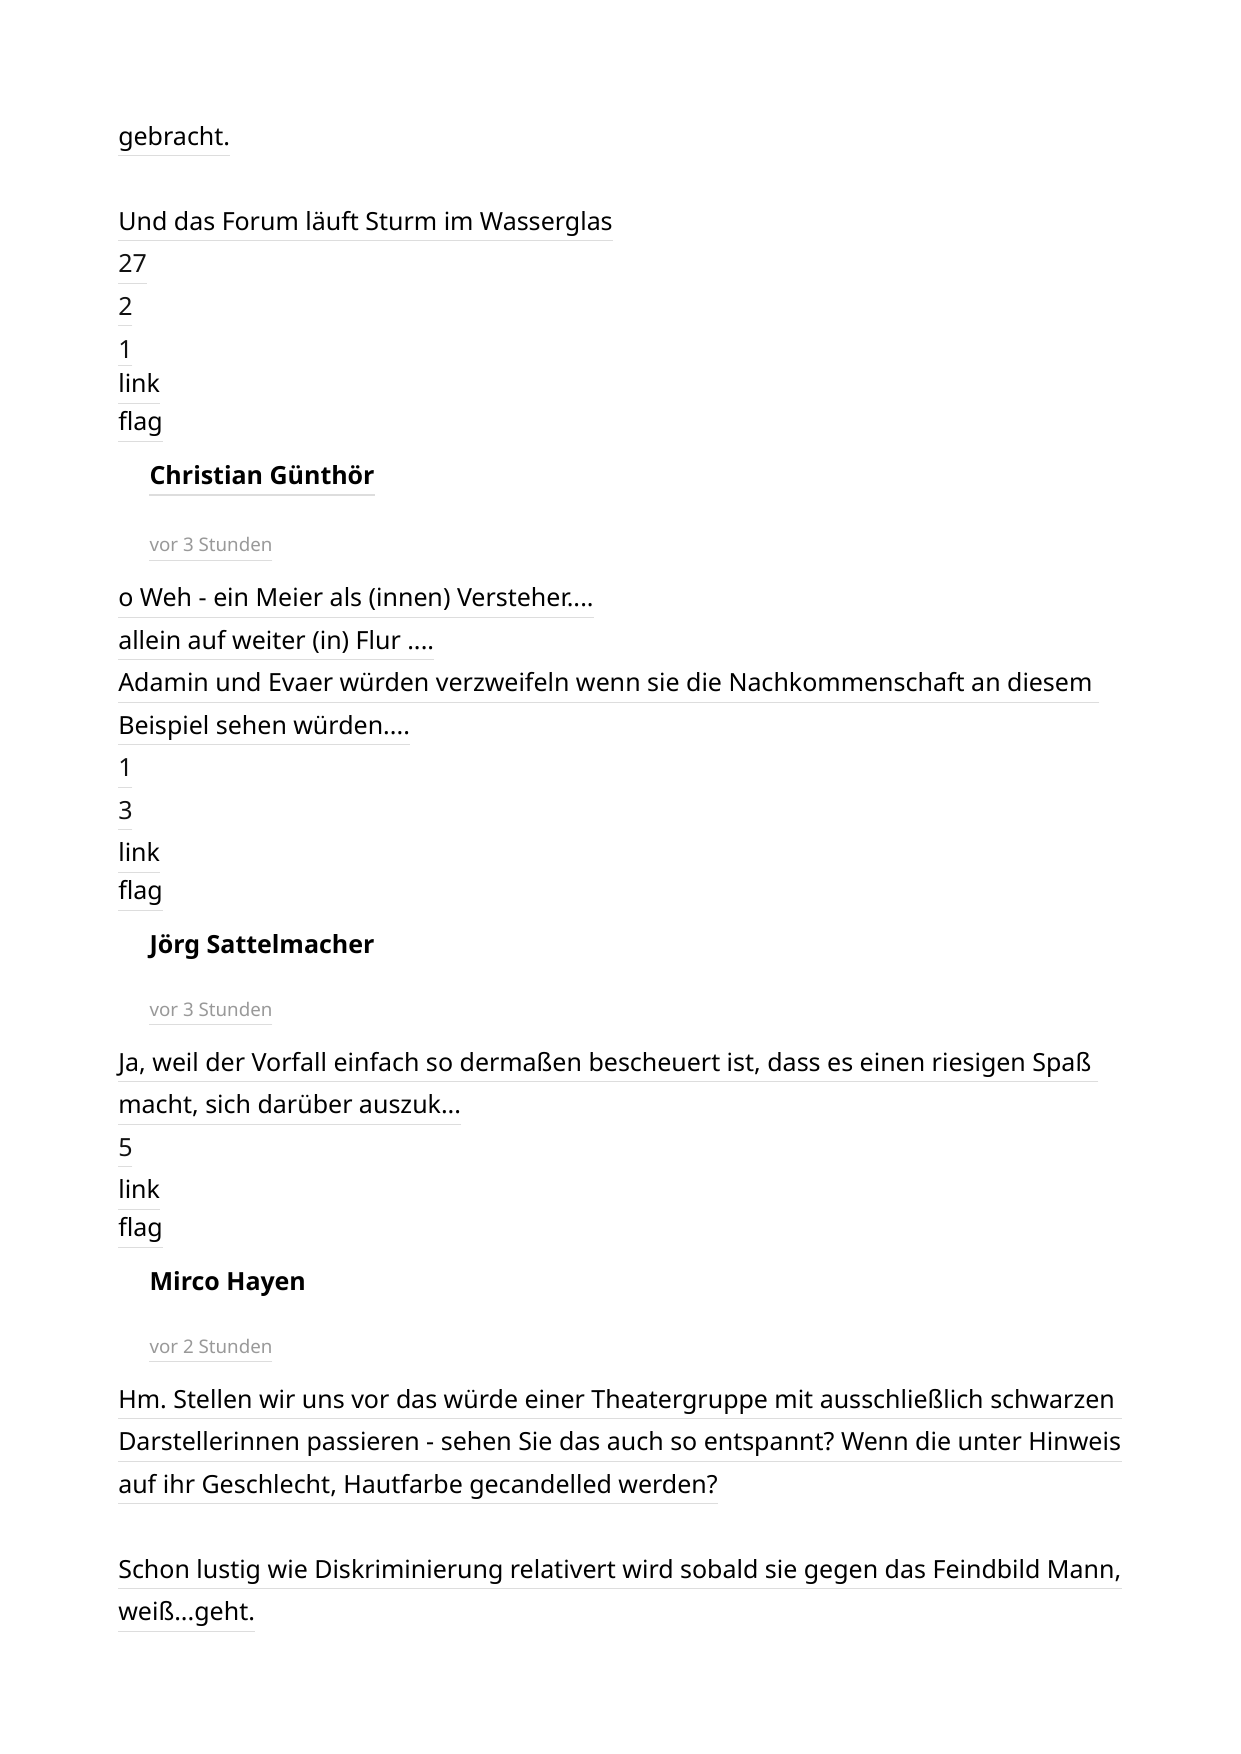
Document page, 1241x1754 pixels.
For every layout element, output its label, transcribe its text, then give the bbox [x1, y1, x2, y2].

text 1 [118, 750, 1122, 788]
text Darstellerinnen passieren - sehen Sie das auch so entspannt? Wenn die unter Hinweis [118, 1419, 1122, 1461]
text auf ihr Geschlecht, Hautfarbe gecandelled werden? Schon lustig wie Diskriminierung relativert wird sobald sie gegen das Feindbild Mann, [118, 1462, 1122, 1588]
text link [118, 835, 1122, 873]
text vor 3 Stunden [149, 531, 1117, 561]
text Christian Günthör [149, 458, 1122, 496]
text link [118, 1172, 1122, 1210]
text o Weh - ein Meier als (innen) Versteher.... allein auf weiter (in) Flur .... Adamin und Evaer würden verzweifeln wenn sie die Nachkommenschaft an diesem Beispiel sehen würden.... [118, 580, 1122, 745]
text 27 [118, 246, 1122, 284]
text Ja, weil der Vorfall einfach so dermaßen bescheuert ist, dass es einen riesigen Spaß macht, sich darüber auszuk... [118, 1044, 1122, 1125]
text Jörg Sattelmacher [149, 927, 1122, 961]
text Hm. Stellen wir uns vor das würde einer Theatergruppe mit ausschließlich schwarzen [118, 1382, 1122, 1418]
text flag [118, 404, 1122, 442]
text flag [118, 1210, 1122, 1248]
text 2 [118, 288, 1122, 326]
text vor 3 Stunden [149, 996, 1117, 1025]
text 1 [118, 331, 1122, 366]
text gebracht. Und das Forum läuft Sturm im Wasserglas [118, 118, 1122, 241]
text link [118, 366, 1122, 404]
text weiß...geht. [118, 1589, 1122, 1632]
text flag [118, 873, 1122, 911]
text vor 2 Stunden [149, 1333, 1117, 1362]
text Mirco Hayen [149, 1264, 1122, 1298]
text 5 [118, 1129, 1122, 1167]
text 3 [118, 792, 1122, 830]
